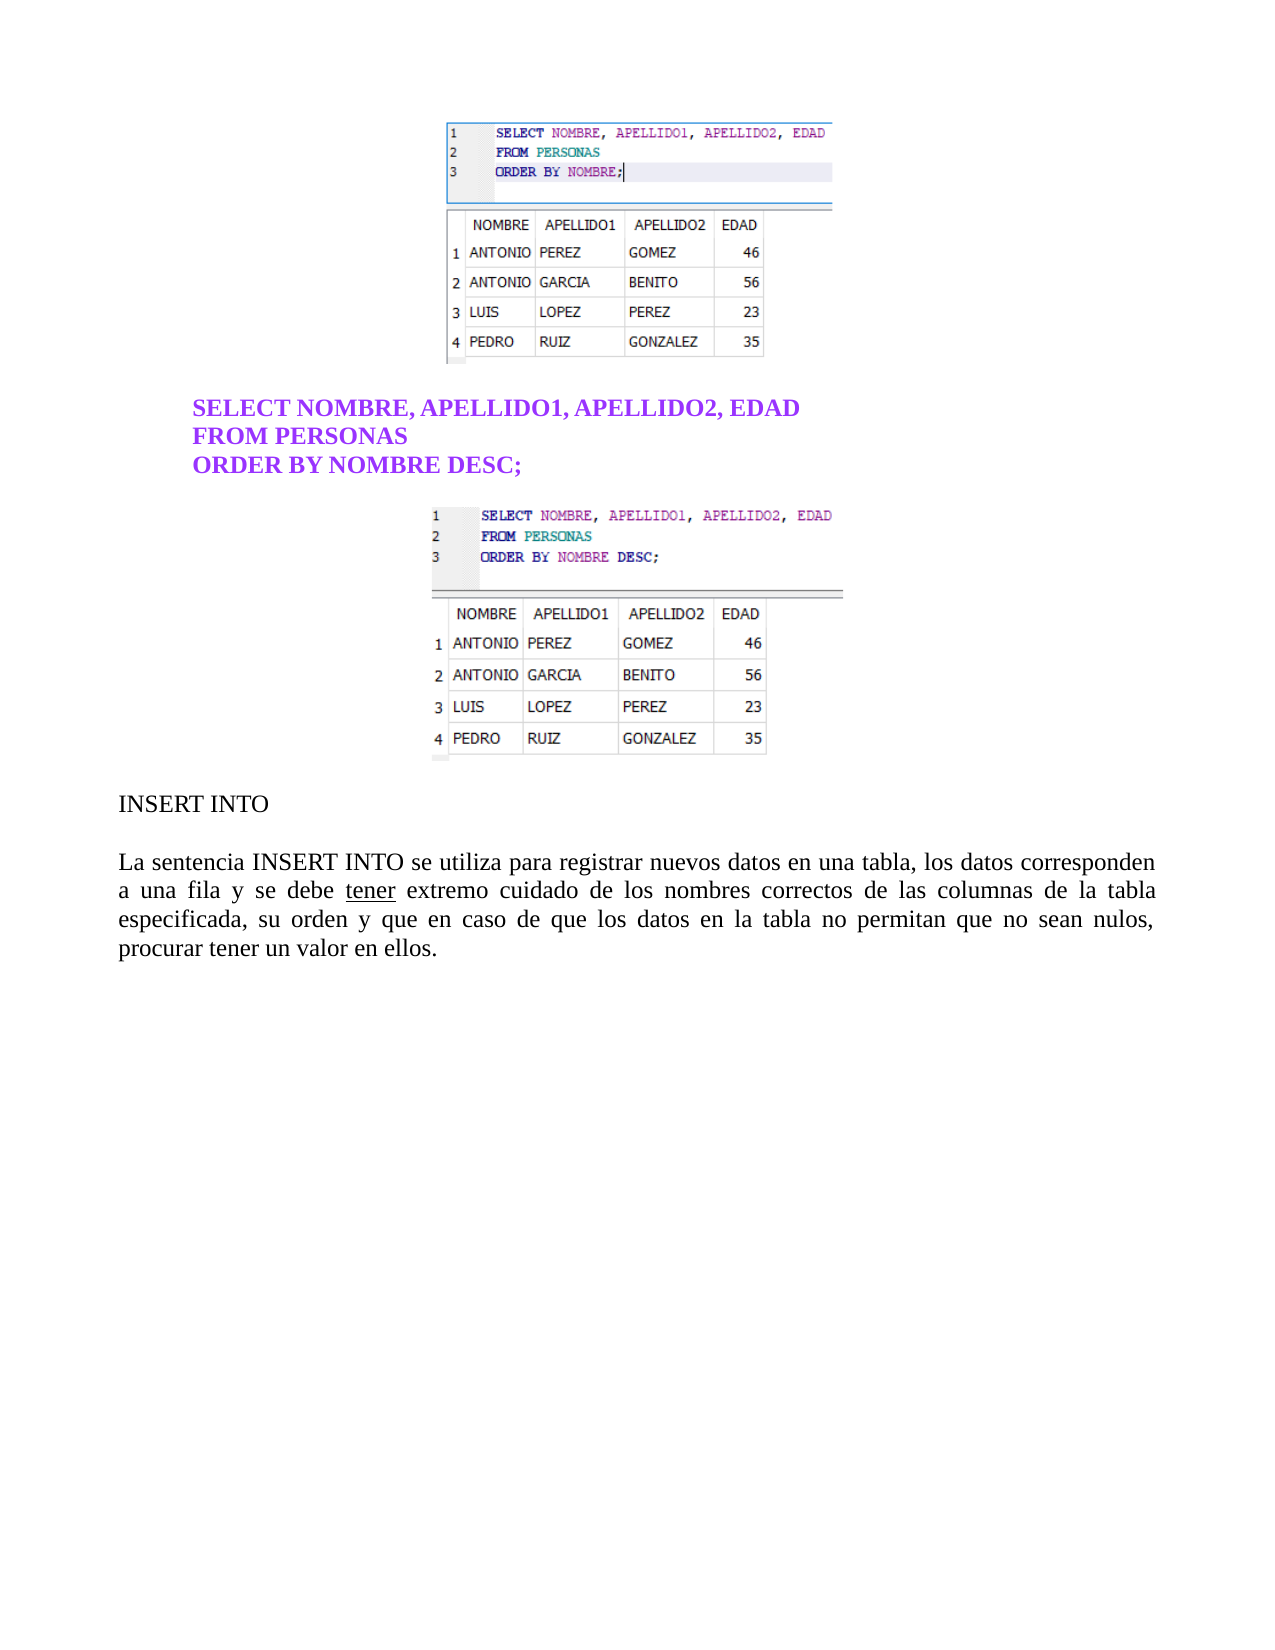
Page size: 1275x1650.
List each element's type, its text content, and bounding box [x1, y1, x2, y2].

text La sentencia INSERT INTO se utiliza para registrar nuevos datos en una tabla, los datos corresponden a una fila y se debe tener extremo cuidado de los nombres correctos de las columnas de la tabla especificada, su orden y que en caso de que los datos en la tabla no permitan que no sean nulos, procurar tener un valor en ellos. [118, 847, 1157, 962]
text SELECT NOMBRE, APELLIDO1, APELLIDO2, EDAD [118, 393, 1157, 421]
picture [442, 118, 833, 364]
text FROM PERSONAS [118, 421, 1157, 450]
text ORDER BY NOMBRE DESC; [118, 450, 1157, 479]
picture [431, 507, 844, 761]
text INSERT INTO [118, 789, 1157, 818]
